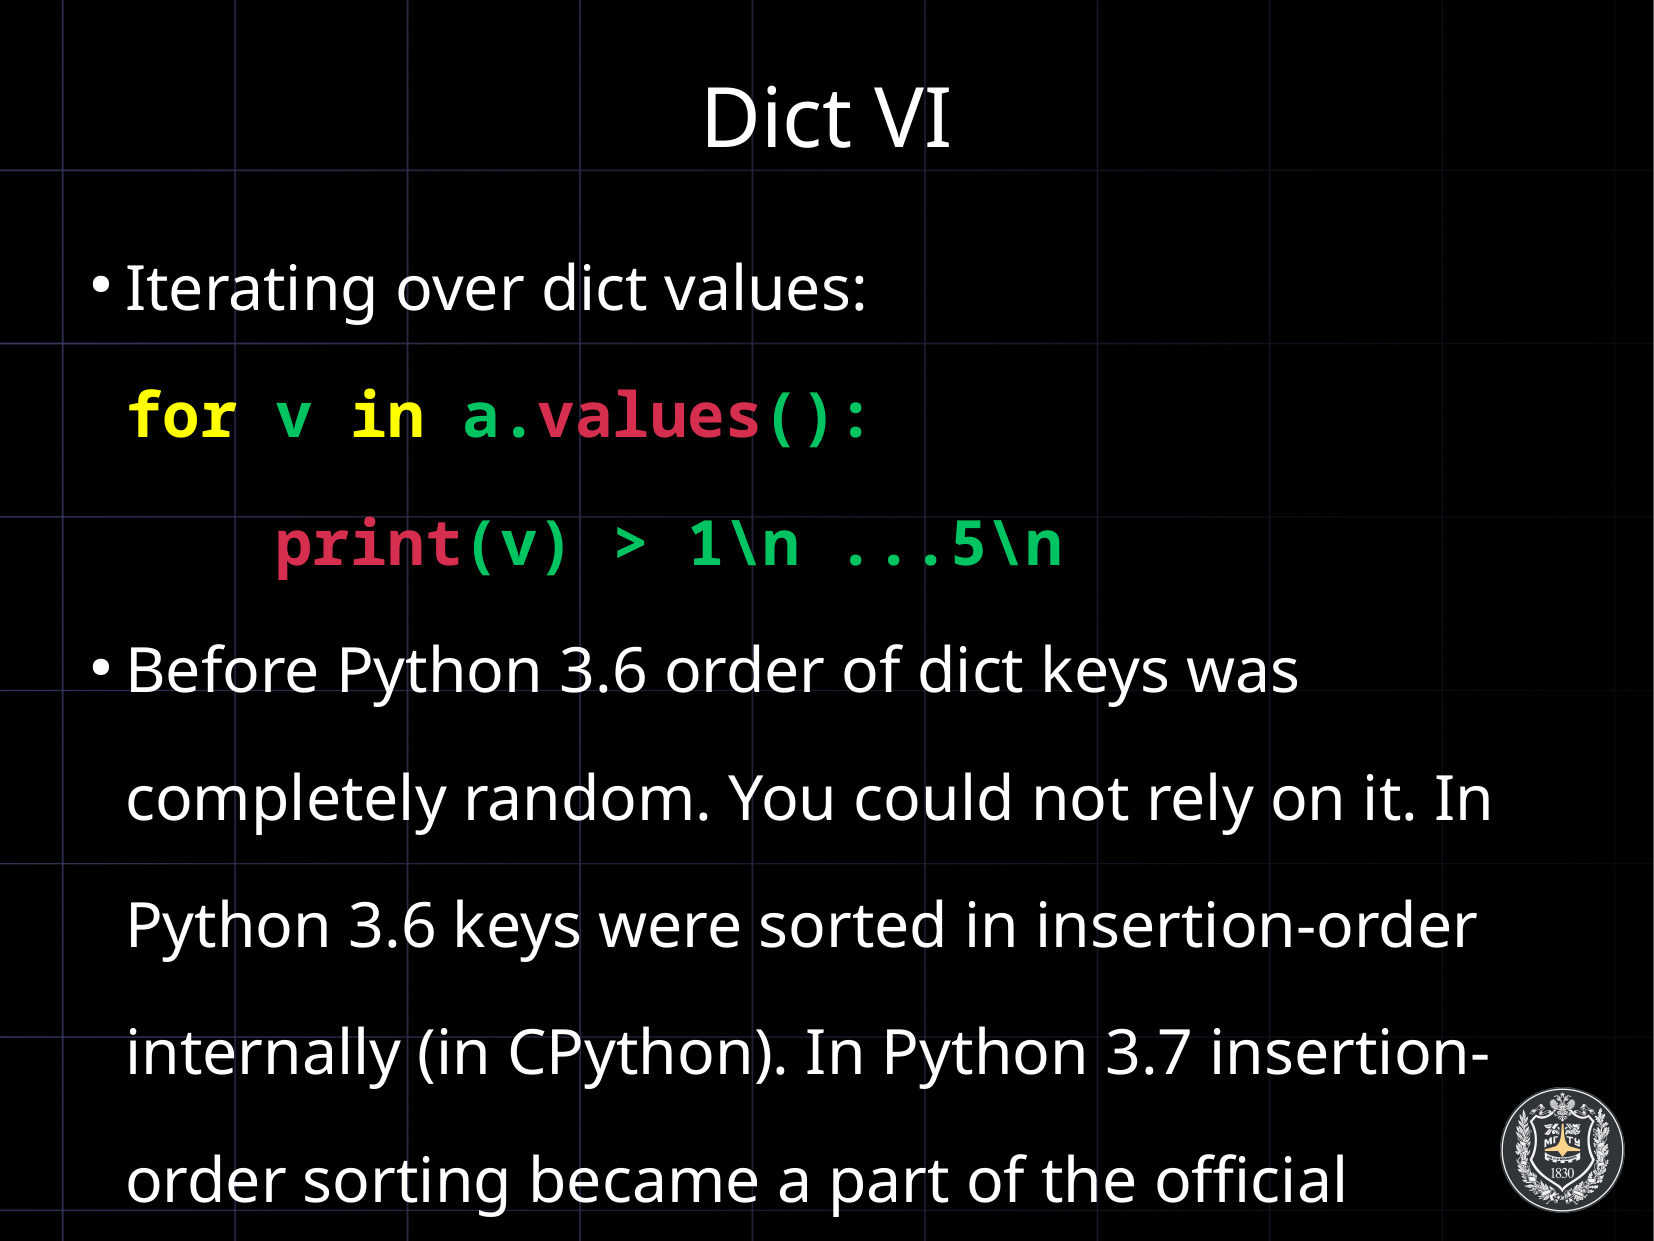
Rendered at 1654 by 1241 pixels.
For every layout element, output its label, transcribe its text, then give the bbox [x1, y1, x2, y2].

title Dict VI [82, 37, 1571, 193]
picture [0, 0, 1654, 1241]
text_box Iterating over dict values: for v in a.values(): print(v) > 1\n ...5\n Before Python 3.6 order of dict keys was completely random. You could not rely on it. In Python 3.6 keys were sorted in insertion-order internally (in CPython). In Python 3.7 insertion-order sorting became a part of the official Python standard. [75, 193, 1576, 1240]
